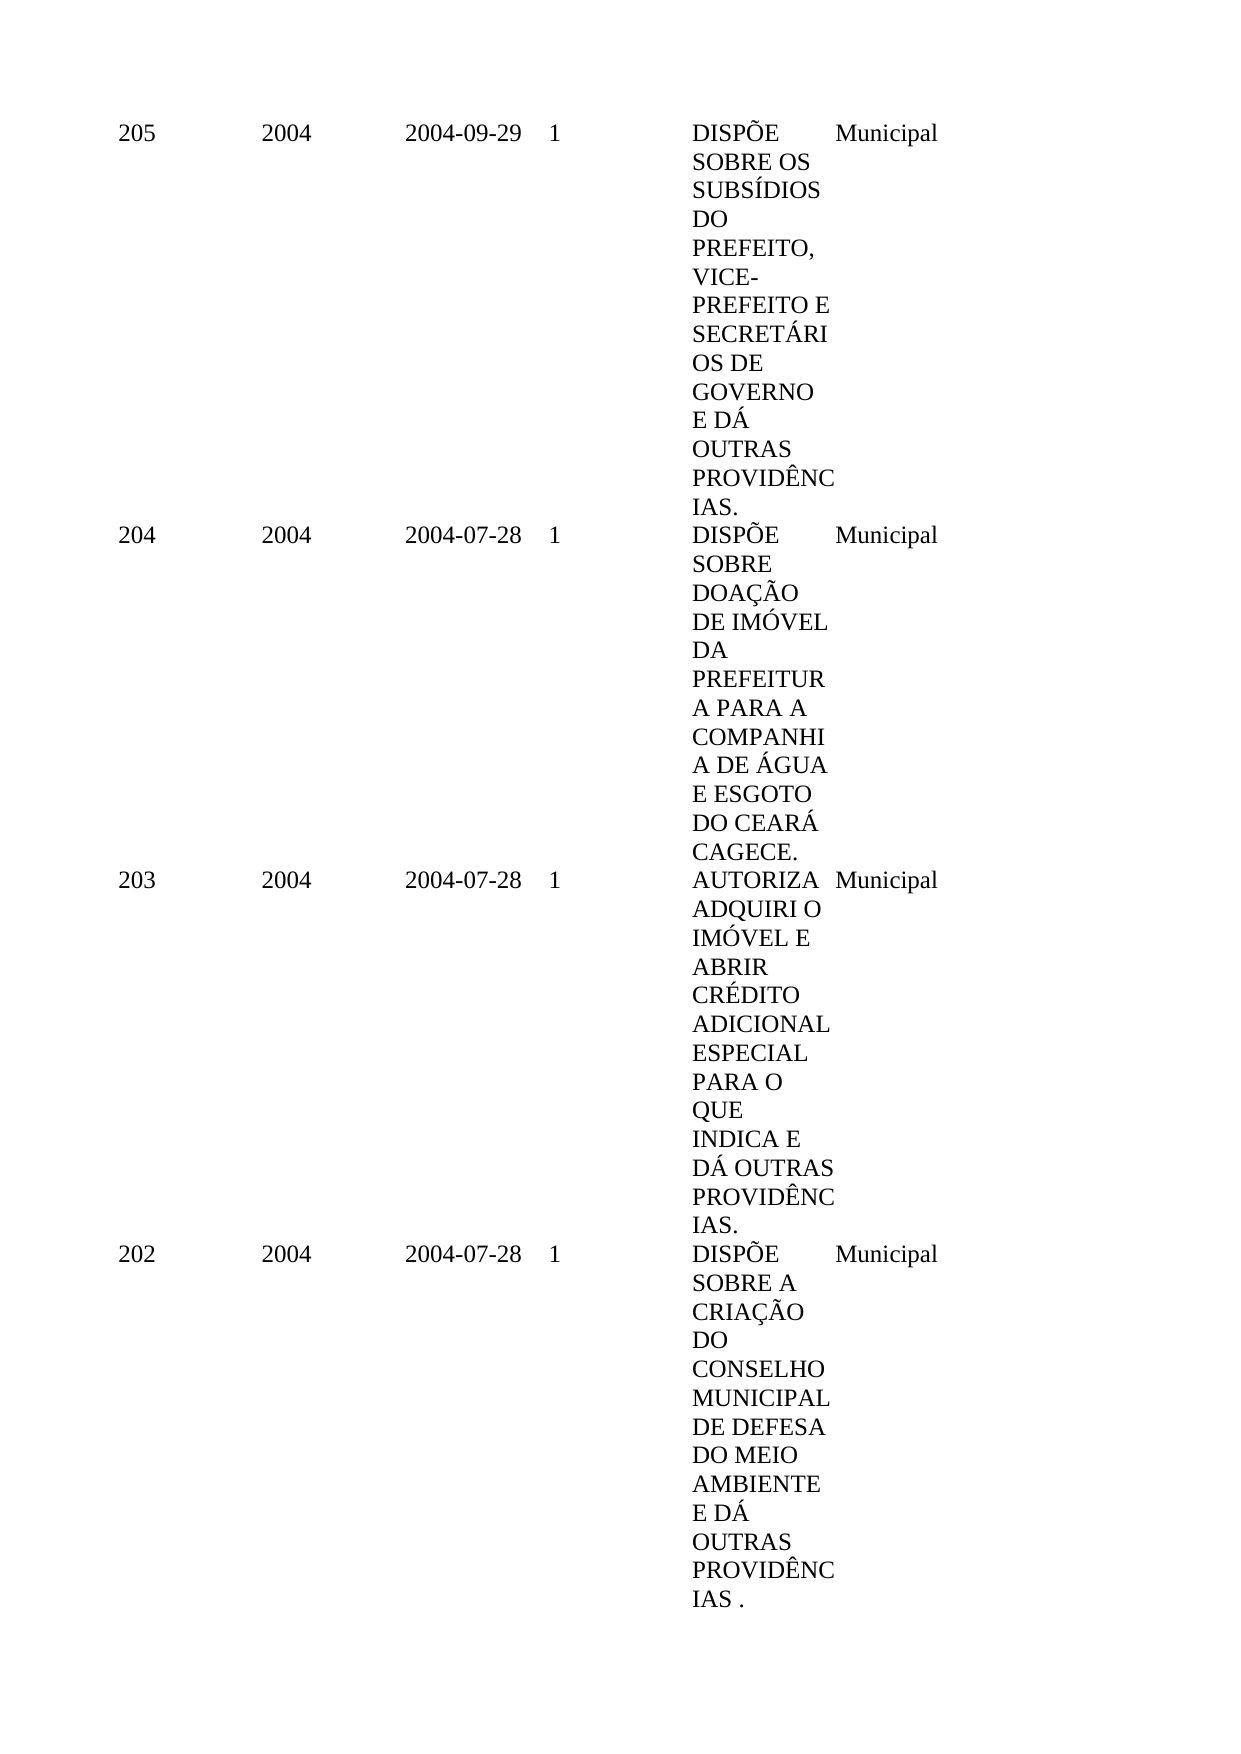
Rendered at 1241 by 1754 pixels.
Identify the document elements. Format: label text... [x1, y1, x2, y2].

table_cell [979, 118, 1122, 521]
table_cell 1 [548, 118, 692, 521]
table_cell 1 [548, 521, 692, 866]
table_cell 1 [548, 1239, 692, 1613]
table_cell 2004 [261, 866, 405, 1239]
table_cell [979, 1239, 1122, 1613]
table_cell 2004 [261, 1239, 405, 1613]
table_cell 203 [118, 866, 261, 1239]
table_cell Municipal [835, 1239, 979, 1613]
table_cell 2004 [261, 521, 405, 866]
table_cell DISPÕE SOBRE A CRIAÇÃO DO CONSELHO MUNICIPAL DE DEFESA DO MEIO AMBIENTE E DÁ OUTRAS PROVIDÊNCIAS . [692, 1239, 835, 1613]
table_cell AUTORIZA ADQUIRI O IMÓVEL E ABRIR CRÉDITO ADICIONAL ESPECIAL PARA O QUE INDICA E DÁ OUTRAS PROVIDÊNCIAS. [692, 866, 835, 1239]
table_cell Municipal [835, 521, 979, 866]
table_cell [979, 521, 1122, 866]
table_cell 202 [118, 1239, 261, 1613]
table_cell 1 [548, 866, 692, 1239]
table_cell DISPÕE SOBRE OS SUBSÍDIOS DO PREFEITO, VICE-PREFEITO E SECRETÁRIOS DE GOVERNO E DÁ OUTRAS PROVIDÊNCIAS. [692, 118, 835, 521]
table_cell 204 [118, 521, 261, 866]
table_cell 205 [118, 118, 261, 521]
table_cell 2004 [261, 118, 405, 521]
table_cell 2004-07-28 [405, 521, 548, 866]
table_cell 2004-07-28 [405, 1239, 548, 1613]
table_cell [979, 866, 1122, 1239]
table_cell DISPÕE SOBRE DOAÇÃO DE IMÓVEL DA PREFEITURA PARA A COMPANHIA DE ÁGUA E ESGOTO DO CEARÁ CAGECE. [692, 521, 835, 866]
table_cell 2004-09-29 [405, 118, 548, 521]
table_cell Municipal [835, 866, 979, 1239]
table_cell 2004-07-28 [405, 866, 548, 1239]
table_cell Municipal [835, 118, 979, 521]
